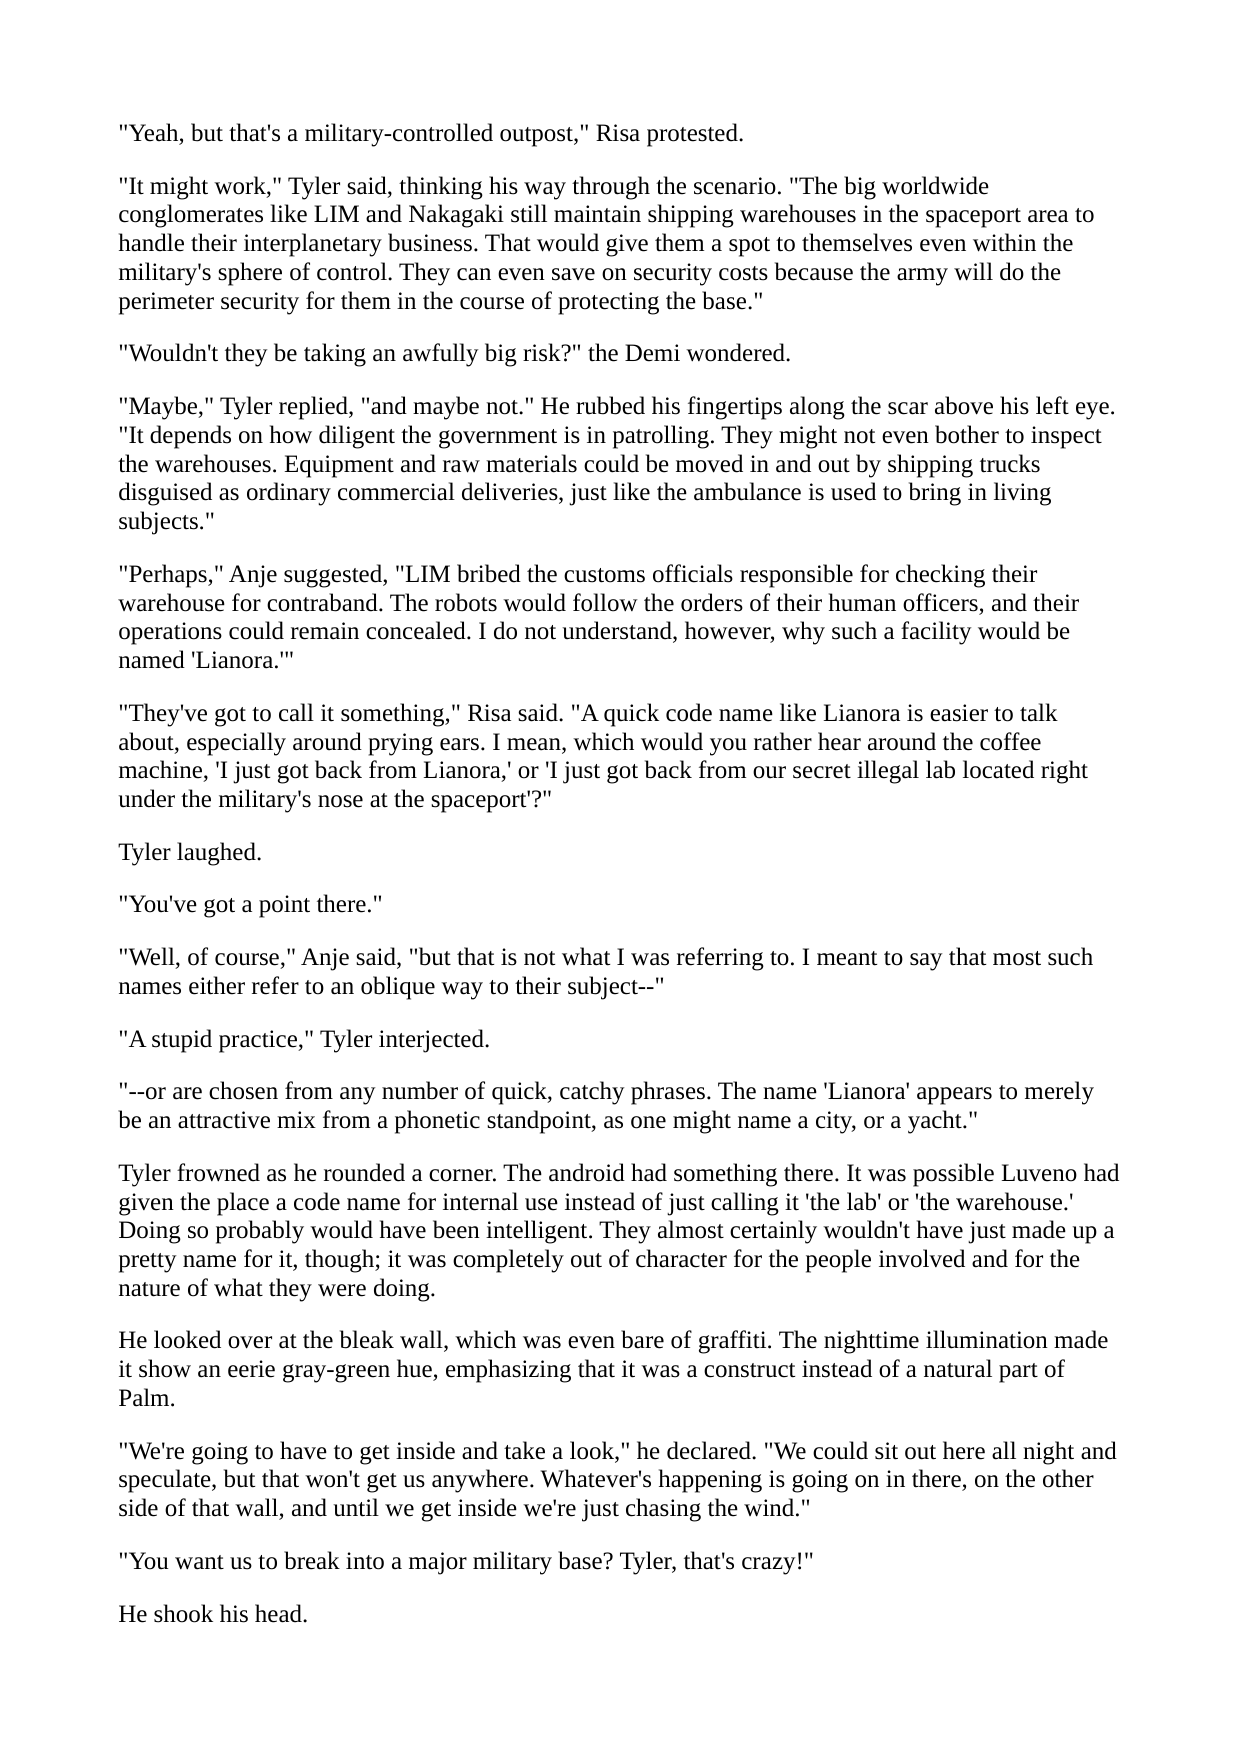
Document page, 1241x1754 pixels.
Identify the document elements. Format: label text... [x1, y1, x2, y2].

text "Wouldn't they be taking an awfully big risk?" the Demi wondered. [118, 338, 1122, 367]
text "Maybe," Tyler replied, "and maybe not." He rubbed his fingertips along the scar above his left eye. "It depends on how diligent the government is in patrolling. They might not even bother to inspect the warehouses. Equipment and raw materials could be moved in and out by shipping trucks disguised as ordinary commercial deliveries, just like the ambulance is used to bring in living subjects." [118, 391, 1122, 535]
text "We're going to have to get inside and take a look," he declared. "We could sit out here all night and speculate, but that won't get us anywhere. Whatever's happening is going on in there, on the other side of that wall, and until we get inside we're just chasing the wind." [118, 1436, 1122, 1522]
text Tyler frowned as he rounded a corner. The android had something there. It was possible Luveno had given the place a code name for internal use instead of just calling it 'the lab' or 'the warehouse.' Doing so probably would have been intelligent. They almost certainly wouldn't have just made up a pretty name for it, though; it was completely out of character for the people involved and for the nature of what they were doing. [118, 1158, 1122, 1302]
text "A stupid practice," Tyler interjected. [118, 1024, 1122, 1052]
text "Perhaps," Anje suggested, "LIM bribed the customs officials responsible for checking their warehouse for contraband. The robots would follow the orders of their human officers, and their operations could remain concealed. I do not understand, however, why such a facility would be named 'Lianora.'" [118, 559, 1122, 674]
text "Yeah, but that's a military-controlled outpost," Risa protested. [118, 118, 1122, 147]
text "You want us to break into a major military base? Tyler, that's crazy!" [118, 1546, 1122, 1575]
text "Well, of course," Anje said, "but that is not what I was referring to. I meant to say that most such names either refer to an oblique way to their subject--" [118, 942, 1122, 1000]
text "--or are chosen from any number of quick, catchy phrases. The name 'Lianora' appears to merely be an attractive mix from a phonetic standpoint, as one might name a city, or a yacht." [118, 1076, 1122, 1134]
text "It might work," Tyler said, thinking his way through the scenario. "The big worldwide conglomerates like LIM and Nakagaki still maintain shipping warehouses in the spaceport area to handle their interplanetary business. That would give them a spot to themselves even within the military's sphere of control. They can even save on security costs because the army will do the perimeter security for them in the course of protecting the base." [118, 171, 1122, 314]
text "You've got a point there." [118, 889, 1122, 918]
text He looked over at the bleak wall, which was even bare of graffiti. The nighttime illumination made it show an eerie gray-green hue, emphasizing that it was a construct instead of a natural part of Palm. [118, 1326, 1122, 1412]
text Tyler laughed. [118, 837, 1122, 866]
text "They've got to call it something," Risa said. "A quick code name like Lianora is easier to talk about, especially around prying ears. I mean, which would you rather hear around the coffee machine, 'I just got back from Lianora,' or 'I just got back from our secret illegal lab located right under the military's nose at the spaceport'?" [118, 698, 1122, 813]
text He shook his head. [118, 1599, 1122, 1627]
